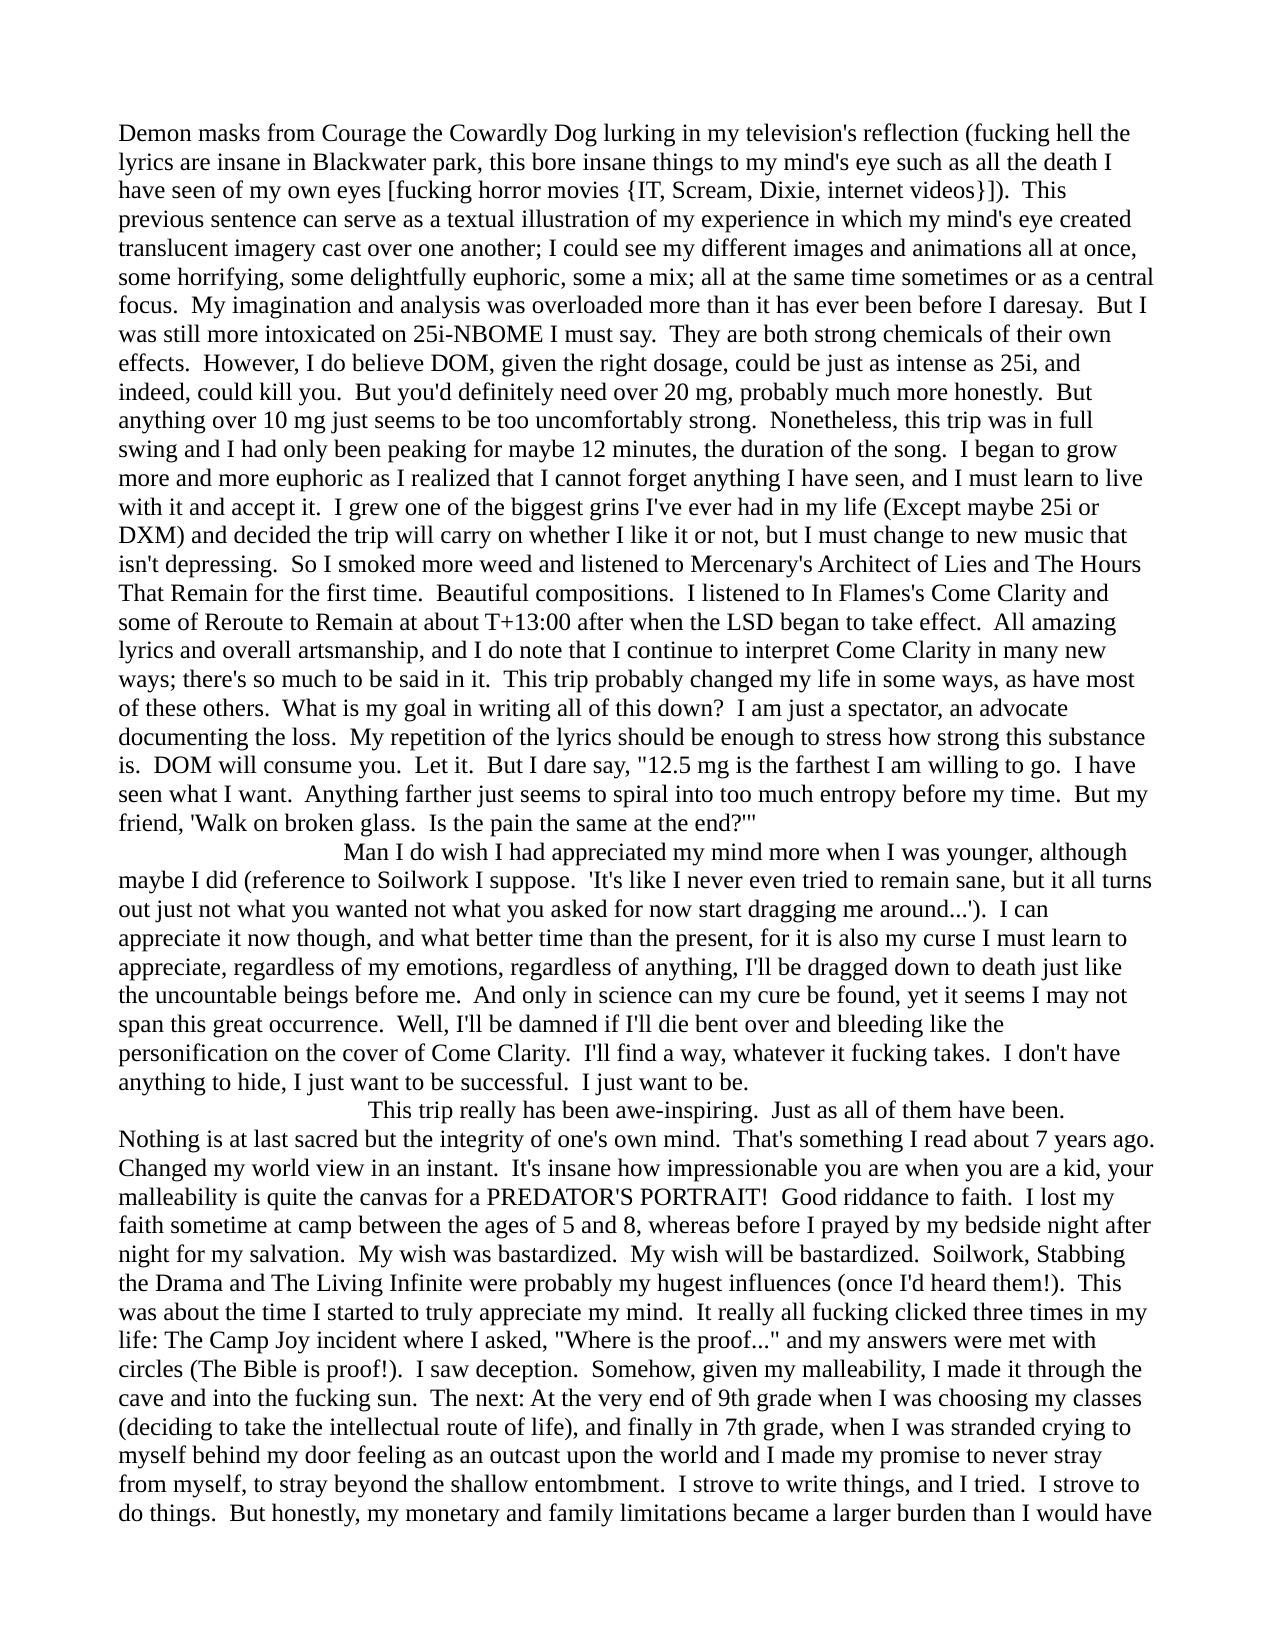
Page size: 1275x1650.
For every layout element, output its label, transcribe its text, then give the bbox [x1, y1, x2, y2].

text This trip really has been awe-inspiring. Just as all of them have been. Nothing is at last sacred but the integrity of one's own mind. That's something I read about 7 years ago. Changed my world view in an instant. It's insane how impressionable you are when you are a kid, your malleability is quite the canvas for a PREDATOR'S PORTRAIT! Good riddance to faith. I lost my faith sometime at camp between the ages of 5 and 8, whereas before I prayed by my bedside night after night for my salvation. My wish was bastardized. My wish will be bastardized. Soilwork, Stabbing the Drama and The Living Infinite were probably my hugest influences (once I'd heard them!). This was about the time I started to truly appreciate my mind. It really all fucking clicked three times in my life: The Camp Joy incident where I asked, "Where is the proof..." and my answers were met with circles (The Bible is proof!). I saw deception. Somehow, given my malleability, I made it through the cave and into the fucking sun. The next: At the very end of 9th grade when I was choosing my classes (deciding to take the intellectual route of life), and finally in 7th grade, when I was stranded crying to myself behind my door feeling as an outcast upon the world and I made my promise to never stray from myself, to stray beyond the shallow entombment. I strove to write things, and I tried. I strove to do things. But honestly, my monetary and family limitations became a larger burden than I would have [118, 1096, 1157, 1527]
text Man I do wish I had appreciated my mind more when I was younger, although maybe I did (reference to Soilwork I suppose. 'It's like I never even tried to remain sane, but it all turns out just not what you wanted not what you asked for now start dragging me around...'). I can appreciate it now though, and what better time than the present, for it is also my curse I must learn to appreciate, regardless of my emotions, regardless of anything, I'll be dragged down to death just like the uncountable beings before me. And only in science can my cure be found, yet it seems I may not span this great occurrence. Well, I'll be damned if I'll die bent over and bleeding like the personification on the cover of Come Clarity. I'll find a way, whatever it fucking takes. I don't have anything to hide, I just want to be successful. I just want to be. [118, 837, 1157, 1096]
text Demon masks from Courage the Cowardly Dog lurking in my television's reflection (fucking hell the lyrics are insane in Blackwater park, this bore insane things to my mind's eye such as all the death I have seen of my own eyes [fucking horror movies {IT, Scream, Dixie, internet videos}]). This previous sentence can serve as a textual illustration of my experience in which my mind's eye created translucent imagery cast over one another; I could see my different images and animations all at once, some horrifying, some delightfully euphoric, some a mix; all at the same time sometimes or as a central focus. My imagination and analysis was overloaded more than it has ever been before I daresay. But I was still more intoxicated on 25i-NBOME I must say. They are both strong chemicals of their own effects. However, I do believe DOM, given the right dosage, could be just as intense as 25i, and indeed, could kill you. But you'd definitely need over 20 mg, probably much more honestly. But anything over 10 mg just seems to be too uncomfortably strong. Nonetheless, this trip was in full swing and I had only been peaking for maybe 12 minutes, the duration of the song. I began to grow more and more euphoric as I realized that I cannot forget anything I have seen, and I must learn to live with it and accept it. I grew one of the biggest grins I've ever had in my life (Except maybe 25i or DXM) and decided the trip will carry on whether I like it or not, but I must change to new music that isn't depressing. So I smoked more weed and listened to Mercenary's Architect of Lies and The Hours That Remain for the first time. Beautiful compositions. I listened to In Flames's Come Clarity and some of Reroute to Remain at about T+13:00 after when the LSD began to take effect. All amazing lyrics and overall artsmanship, and I do note that I continue to interpret Come Clarity in many new ways; there's so much to be said in it. This trip probably changed my life in some ways, as have most of these others. What is my goal in writing all of this down? I am just a spectator, an advocate documenting the loss. My repetition of the lyrics should be enough to stress how strong this substance is. DOM will consume you. Let it. But I dare say, "12.5 mg is the farthest I am willing to go. I have seen what I want. Anything farther just seems to spiral into too much entropy before my time. But my friend, 'Walk on broken glass. Is the pain the same at the end?'" [118, 118, 1157, 837]
